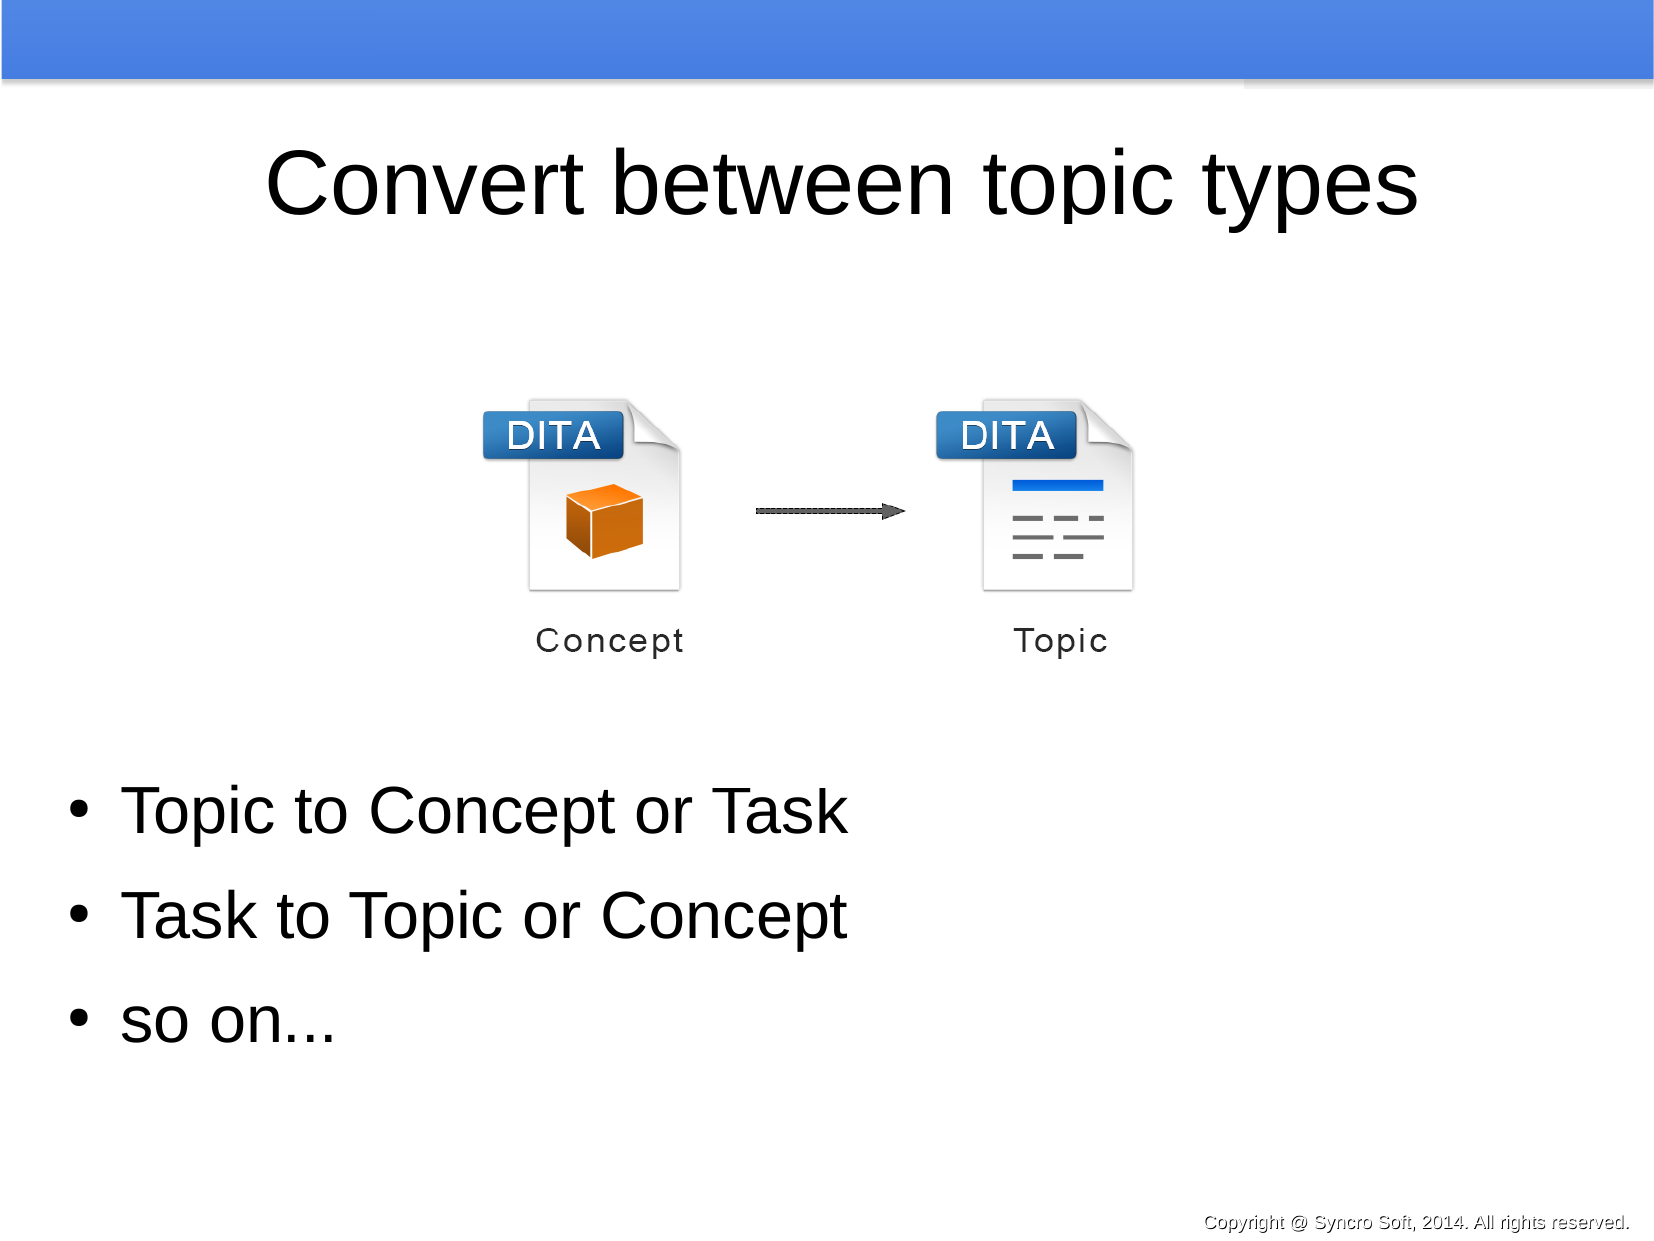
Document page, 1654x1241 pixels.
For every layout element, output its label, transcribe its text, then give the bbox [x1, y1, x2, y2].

list Topic to Concept or Task Task to Topic or Concept so on... [49, 669, 1538, 1241]
title Convert between topic types [82, 78, 1571, 287]
picture [412, 224, 1201, 788]
picture [1, 0, 1654, 89]
